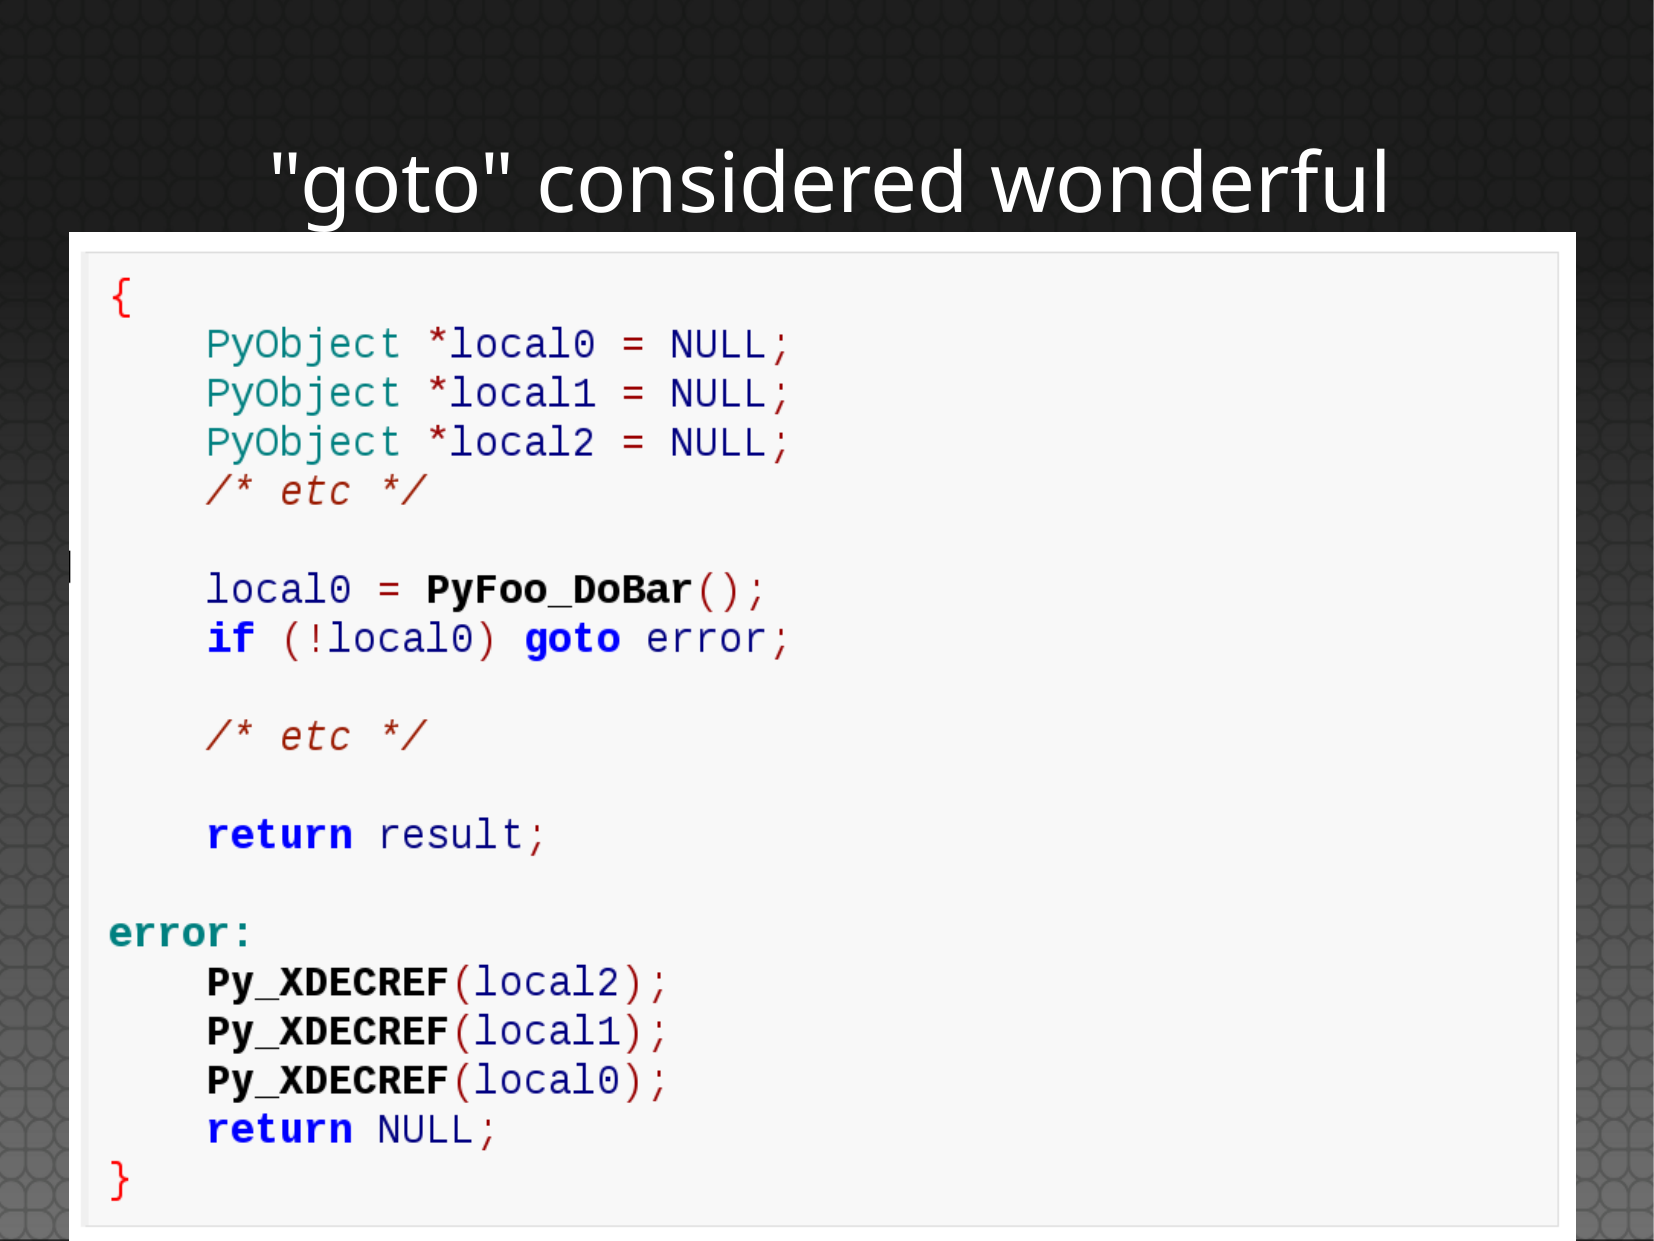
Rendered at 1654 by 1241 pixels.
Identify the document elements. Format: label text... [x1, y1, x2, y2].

picture [0, 0, 1654, 1241]
title "goto" considered wonderful [86, 112, 1576, 232]
